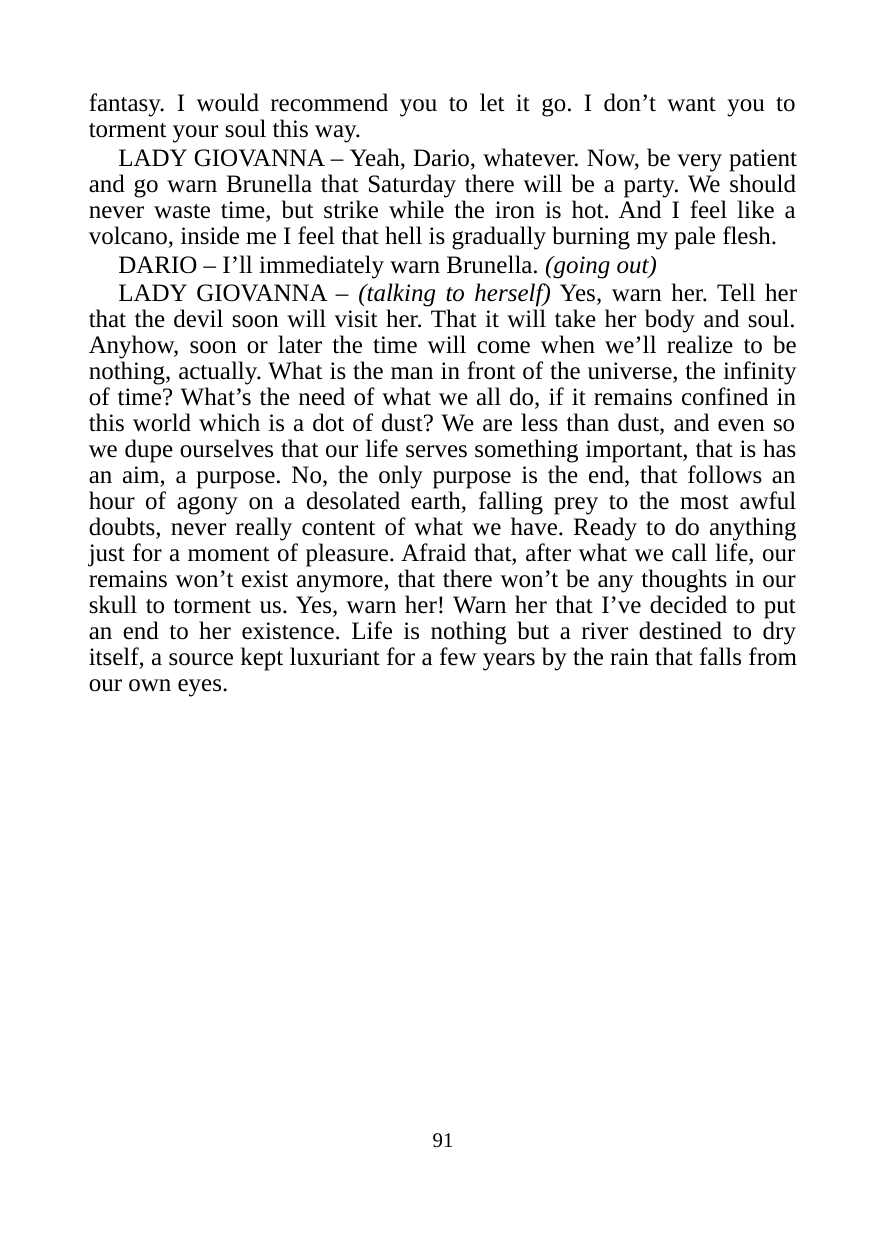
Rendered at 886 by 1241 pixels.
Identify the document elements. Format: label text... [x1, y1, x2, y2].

text LADY GIOVANNA – Yeah, Dario, whatever. Now, be very patient and go warn Brunella that Saturday there will be a party. We should never waste time, but strike while the iron is hot. And I feel like a volcano, inside me I feel that hell is gradually burning my pale flesh. [88, 143, 797, 250]
text DARIO – I’ll immediately warn Brunella. (going out) [88, 250, 797, 278]
text LADY GIOVANNA – (talking to herself) Yes, warn her. Tell her that the devil soon will visit her. That it will take her body and soul. Anyhow, soon or later the time will come when we’ll realize to be nothing, actually. What is the man in front of the universe, the infinity of time? What’s the need of what we all do, if it remains confined in this world which is a dot of dust? We are less than dust, and even so we dupe ourselves that our life serves something important, that is has an aim, a purpose. No, the only purpose is the end, that follows an hour of agony on a desolated earth, falling prey to the most awful doubts, never really content of what we have. Ready to do anything just for a moment of pleasure. Afraid that, after what we call life, our remains won’t exist anymore, that there won’t be any thoughts in our skull to torment us. Yes, warn her! Warn her that I’ve decided to put an end to her existence. Life is nothing but a river destined to dry itself, a source kept luxuriant for a few years by the rain that falls from our own eyes. [88, 278, 797, 696]
text fantasy. I would recommend you to let it go. I don’t want you to torment your soul this way. [88, 88, 797, 143]
